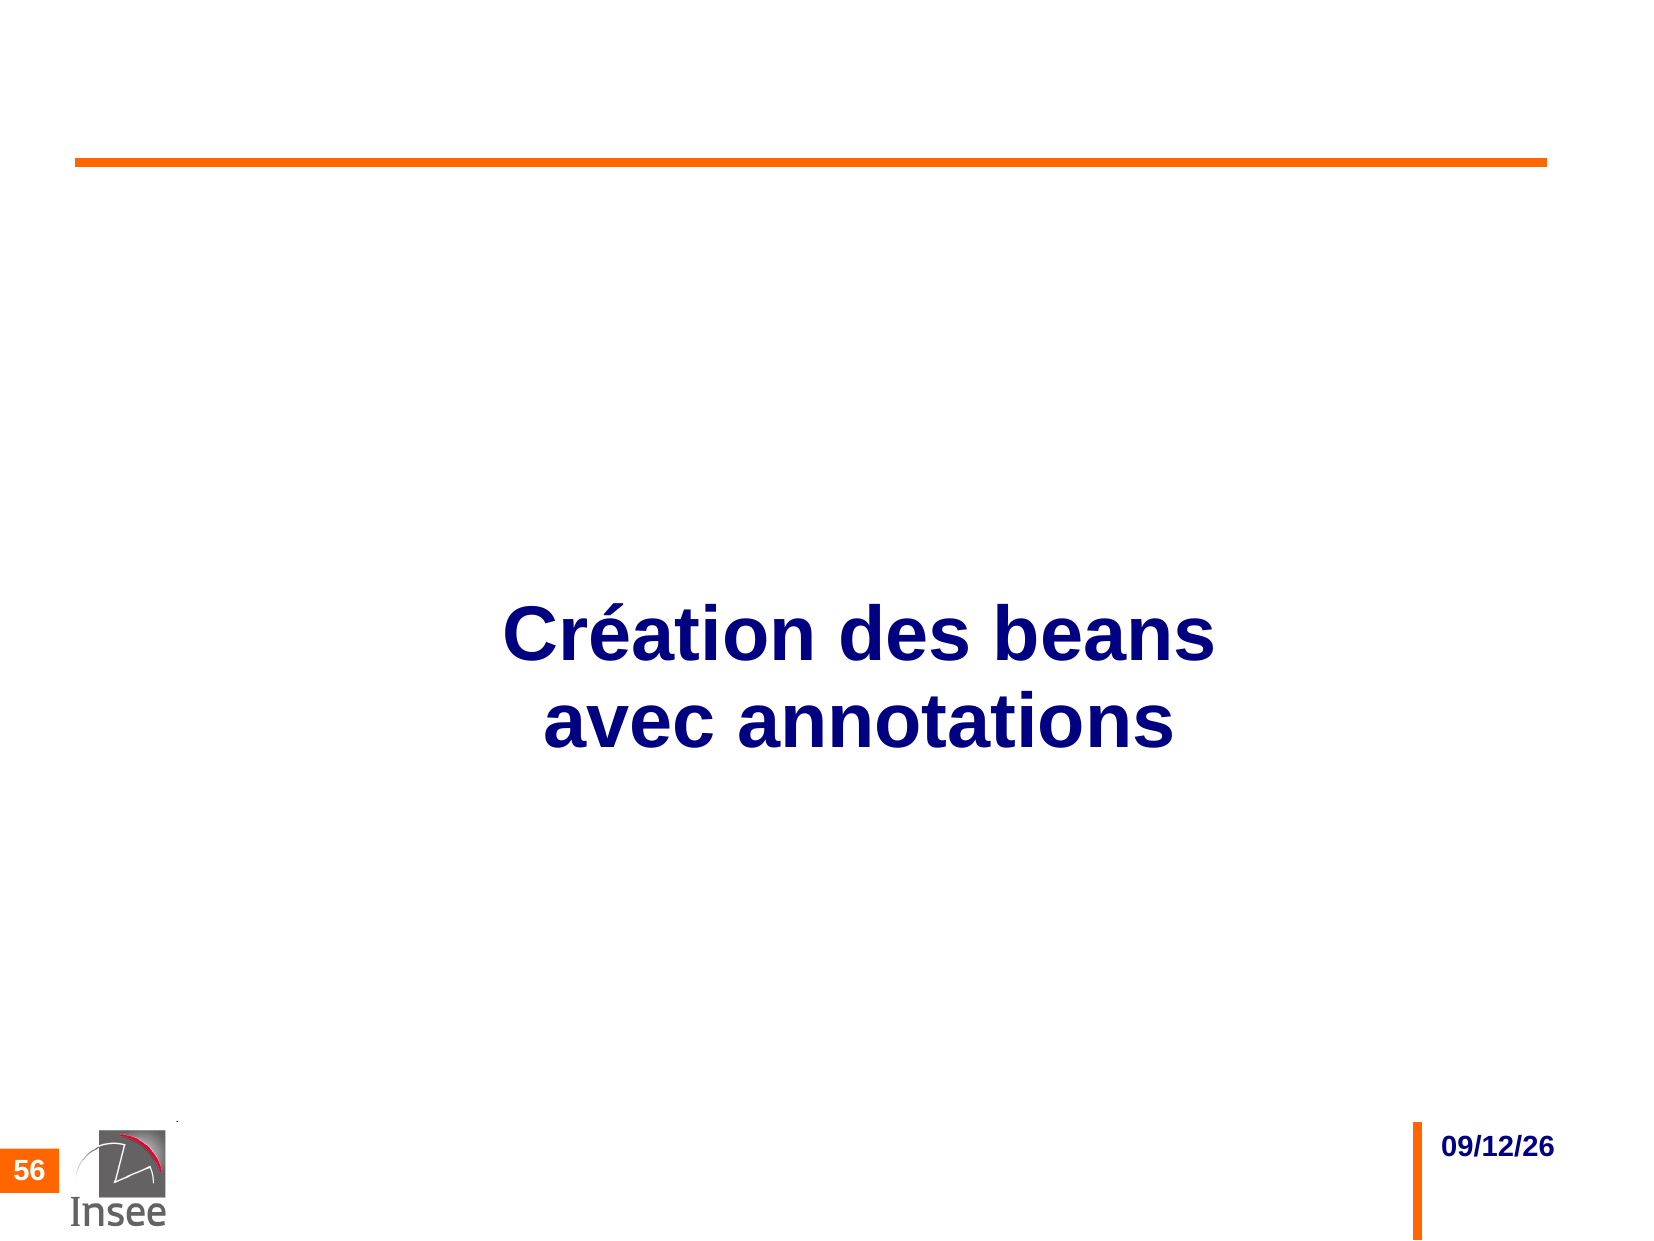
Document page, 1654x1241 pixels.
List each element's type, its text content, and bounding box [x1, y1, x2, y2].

picture [62, 1121, 178, 1241]
list Création des beans avec annotations [419, 590, 1235, 832]
